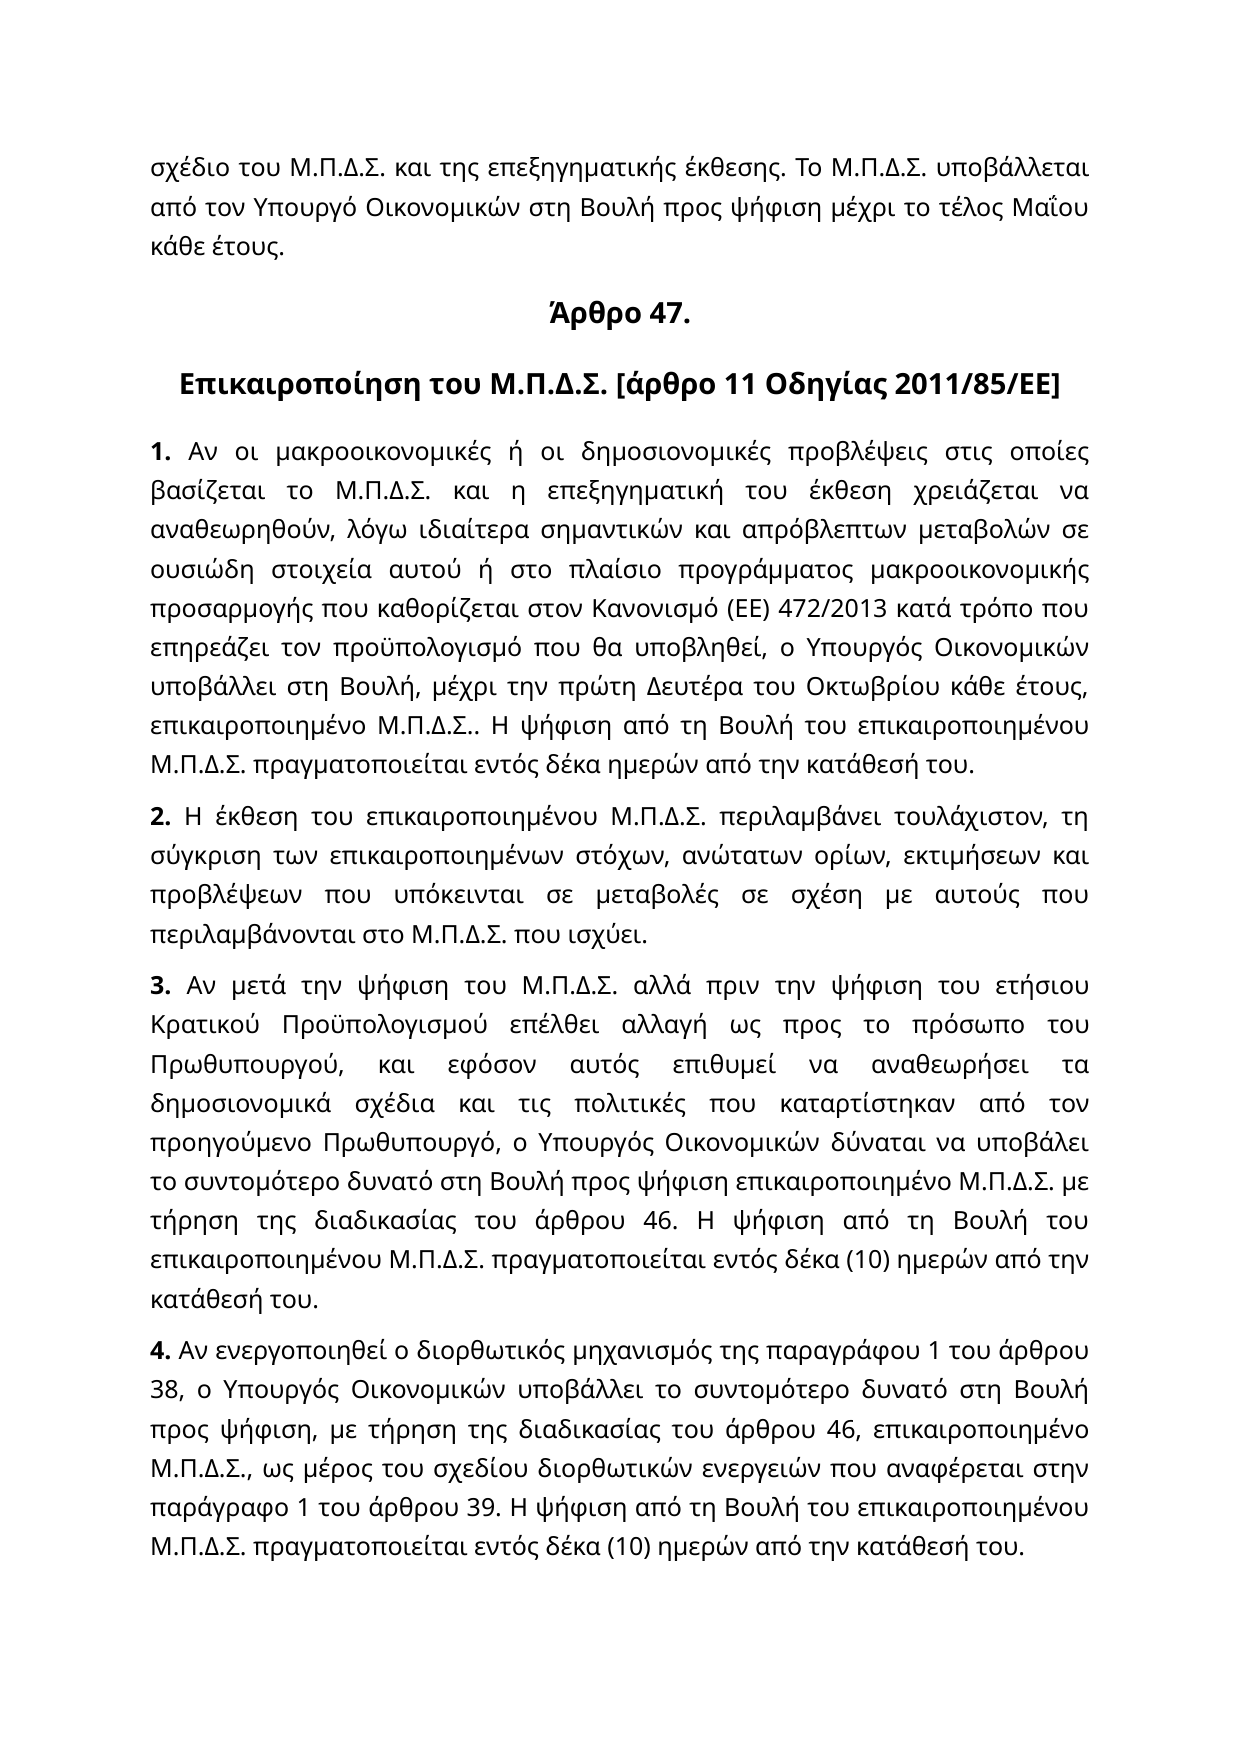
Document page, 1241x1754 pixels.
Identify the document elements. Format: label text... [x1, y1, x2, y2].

text σχέδιο του Μ.Π.Δ.Σ. και της επεξηγηματικής έκθεσης. Το Μ.Π.Δ.Σ. υποβάλλεται από τον Υπουργό Οικονομικών στη Βουλή προς ψήφιση μέχρι το τέλος Μαΐου κάθε έτους. [150, 150, 1090, 262]
subtitle Άρθρο 47. [150, 292, 1090, 332]
text 4. Αν ενεργοποιηθεί ο διορθωτικός μηχανισμός της παραγράφου 1 του άρθρου 38, ο Υπουργός Οικονομικών υποβάλλει το συντομότερο δυνατό στη Βουλή προς ψήφιση, με τήρηση της διαδικασίας του άρθρου 46, επικαιροποιημένο Μ.Π.Δ.Σ., ως μέρος του σχεδίου διορθωτικών ενεργειών που αναφέρεται στην παράγραφο 1 του άρθρου 39. Η ψήφιση από τη Βουλή του επικαιροποιημένου Μ.Π.Δ.Σ. πραγματοποιείται εντός δέκα (10) ημερών από την κατάθεσή του. [150, 1333, 1090, 1563]
text 1. Αν οι μακροοικονομικές ή οι δημοσιονομικές προβλέψεις στις οποίες βασίζεται το Μ.Π.Δ.Σ. και η επεξηγηματική του έκθεση χρειάζεται να αναθεωρηθούν, λόγω ιδιαίτερα σημαντικών και απρόβλεπτων μεταβολών σε ουσιώδη στοιχεία αυτού ή στο πλαίσιο προγράμματος μακροοικονομικής προσαρμογής που καθορίζεται στον Κανονισμό (ΕΕ) 472/2013 κατά τρόπο που επηρεάζει τον προϋπολογισμό που θα υποβληθεί, ο Υπουργός Οικονομικών υποβάλλει στη Βουλή, μέχρι την πρώτη Δευτέρα του Οκτωβρίου κάθε έτους, επικαιροποιημένο Μ.Π.Δ.Σ.. Η ψήφιση από τη Βουλή του επικαιροποιημένου Μ.Π.Δ.Σ. πραγματοποιείται εντός δέκα ημερών από την κατάθεσή του. [150, 434, 1090, 781]
text 2. Η έκθεση του επικαιροποιημένου Μ.Π.Δ.Σ. περιλαμβάνει τουλάχιστον, τη σύγκριση των επικαιροποιημένων στόχων, ανώτατων ορίων, εκτιμήσεων και προβλέψεων που υπόκεινται σε μεταβολές σε σχέση με αυτούς που περιλαμβάνονται στο Μ.Π.Δ.Σ. που ισχύει. [150, 799, 1090, 950]
subtitle Επικαιροποίηση του Μ.Π.Δ.Σ. [άρθρο 11 Οδηγίας 2011/85/ΕΕ] [150, 363, 1090, 403]
text 3. Αν μετά την ψήφιση του Μ.Π.Δ.Σ. αλλά πριν την ψήφιση του ετήσιου Κρατικού Προϋπολογισμού επέλθει αλλαγή ως προς το πρόσωπο του Πρωθυπουργού, και εφόσον αυτός επιθυμεί να αναθεωρήσει τα δημοσιονομικά σχέδια και τις πολιτικές που καταρτίστηκαν από τον προηγούμενο Πρωθυπουργό, ο Υπουργός Οικονομικών δύναται να υποβάλει το συντομότερο δυνατό στη Βουλή προς ψήφιση επικαιροποιημένο Μ.Π.Δ.Σ. με τήρηση της διαδικασίας του άρθρου 46. Η ψήφιση από τη Βουλή του επικαιροποιημένου Μ.Π.Δ.Σ. πραγματοποιείται εντός δέκα (10) ημερών από την κατάθεσή του. [150, 968, 1090, 1315]
